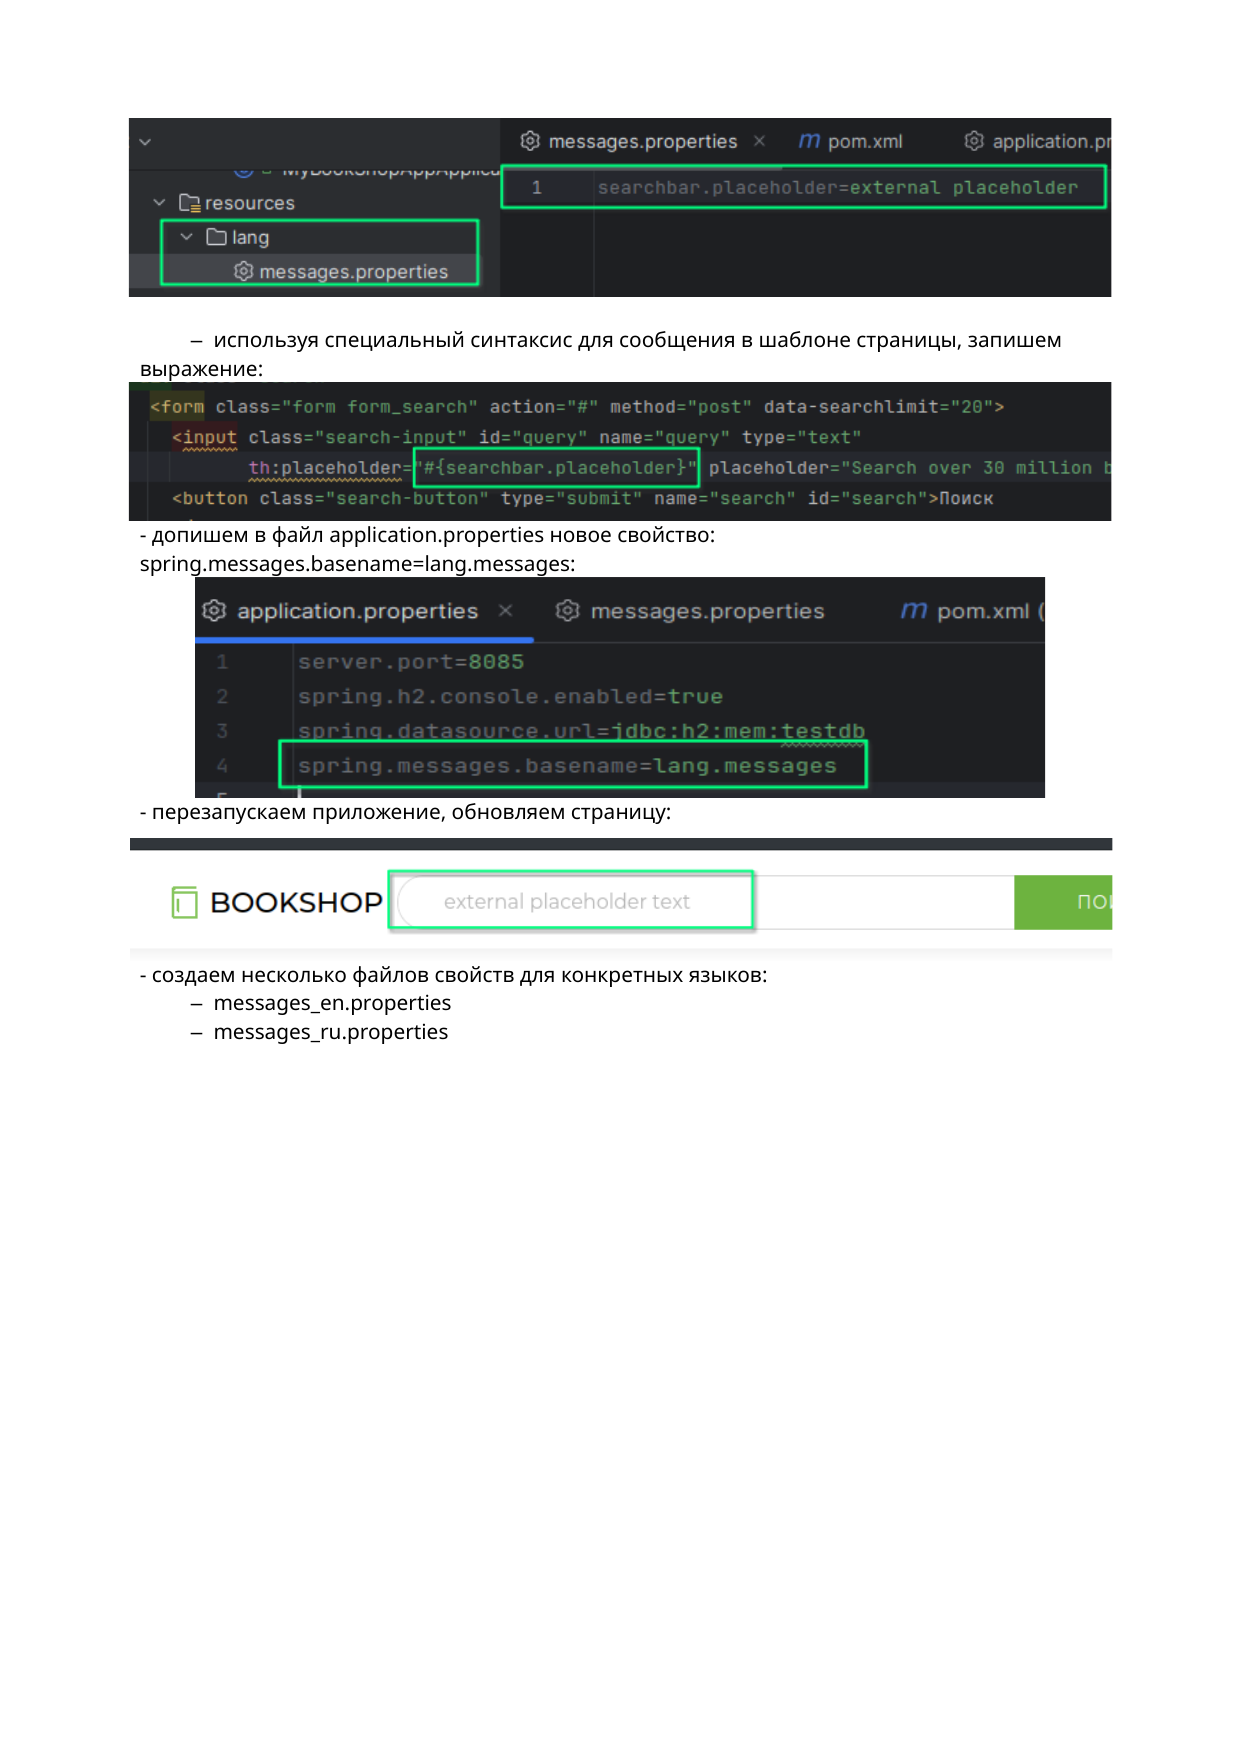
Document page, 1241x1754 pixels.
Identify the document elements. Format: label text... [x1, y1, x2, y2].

list - перезапускаем приложение, обновляем страницу: - создаем несколько файлов свойств для конкретных языков: [139, 577, 1122, 988]
picture [128, 382, 1112, 521]
list messages_en.properties [139, 988, 1122, 1017]
list используя специальный синтаксис для сообщения в шаблоне страницы, запишем выражение: [139, 325, 1122, 382]
picture [130, 838, 1113, 961]
list - допишем в файл application.properties новое свойство: spring.messages.basename=lang.messages: [139, 521, 1122, 577]
picture [195, 577, 1046, 798]
list messages_ru.properties [139, 1017, 1122, 1045]
picture [128, 118, 1112, 297]
